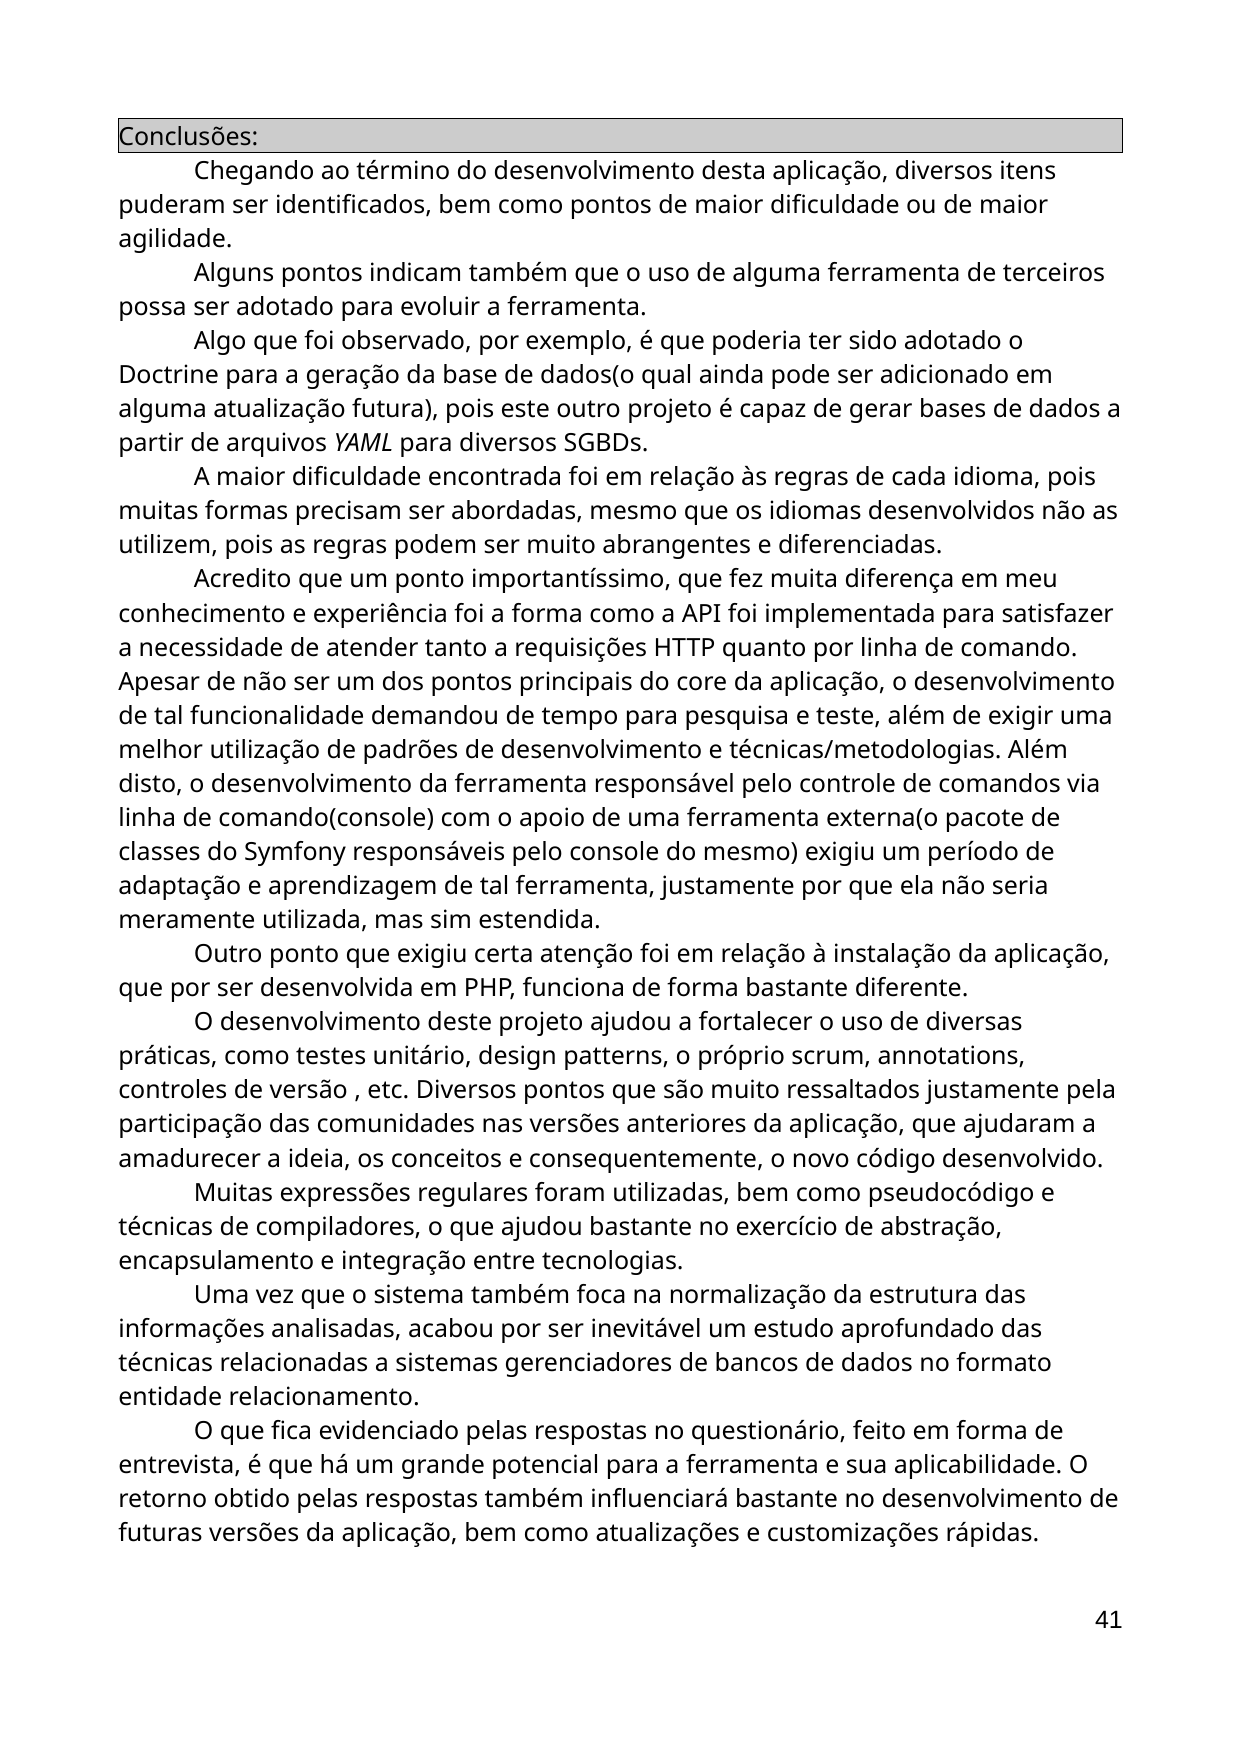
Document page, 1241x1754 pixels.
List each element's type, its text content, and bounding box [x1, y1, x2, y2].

text Outro ponto que exigiu certa atenção foi em relação à instalação da aplicação, que por ser desenvolvida em PHP, funciona de forma bastante diferente. [118, 936, 1122, 1004]
text Uma vez que o sistema também foca na normalização da estrutura das informações analisadas, acabou por ser inevitável um estudo aprofundado das técnicas relacionadas a sistemas gerenciadores de bancos de dados no formato entidade relacionamento. [118, 1276, 1122, 1413]
text Algo que foi observado, por exemplo, é que poderia ter sido adotado o Doctrine para a geração da base de dados(o qual ainda pode ser adicionado em alguma atualização futura), pois este outro projeto é capaz de gerar bases de dados a partir de arquivos YAML para diversos SGBDs. [118, 323, 1122, 459]
text O desenvolvimento deste projeto ajudou a fortalecer o uso de diversas práticas, como testes unitário, design patterns, o próprio scrum, annotations, controles de versão , etc. Diversos pontos que são muito ressaltados justamente pela participação das comunidades nas versões anteriores da aplicação, que ajudaram a amadurecer a ideia, os conceitos e consequentemente, o novo código desenvolvido. [118, 1004, 1122, 1174]
text Muitas expressões regulares foram utilizadas, bem como pseudocódigo e técnicas de compiladores, o que ajudou bastante no exercício de abstração, encapsulamento e integração entre tecnologias. [118, 1174, 1122, 1276]
text A maior dificuldade encontrada foi em relação às regras de cada idioma, pois muitas formas precisam ser abordadas, mesmo que os idiomas desenvolvidos não as utilizem, pois as regras podem ser muito abrangentes e diferenciadas. [118, 459, 1122, 561]
text O que fica evidenciado pelas respostas no questionário, feito em forma de entrevista, é que há um grande potencial para a ferramenta e sua aplicabilidade. O retorno obtido pelas respostas também influenciará bastante no desenvolvimento de futuras versões da aplicação, bem como atualizações e customizações rápidas. [118, 1413, 1122, 1549]
text Chegando ao término do desenvolvimento desta aplicação, diversos itens puderam ser identificados, bem como pontos de maior dificuldade ou de maior agilidade. [118, 153, 1122, 254]
text Alguns pontos indicam também que o uso de alguma ferramenta de terceiros possa ser adotado para evoluir a ferramenta. [118, 254, 1122, 323]
text Acredito que um ponto importantíssimo, que fez muita diferença em meu conhecimento e experiência foi a forma como a API foi implementada para satisfazer a necessidade de atender tanto a requisições HTTP quanto por linha de comando. Apesar de não ser um dos pontos principais do core da aplicação, o desenvolvimento de tal funcionalidade demandou de tempo para pesquisa e teste, além de exigir uma melhor utilização de padrões de desenvolvimento e técnicas/metodologias. Além disto, o desenvolvimento da ferramenta responsável pelo controle de comandos via linha de comando(console) com o apoio de uma ferramenta externa(o pacote de classes do Symfony responsáveis pelo console do mesmo) exigiu um período de adaptação e aprendizagem de tal ferramenta, justamente por que ela não seria meramente utilizada, mas sim estendida. [118, 561, 1122, 936]
